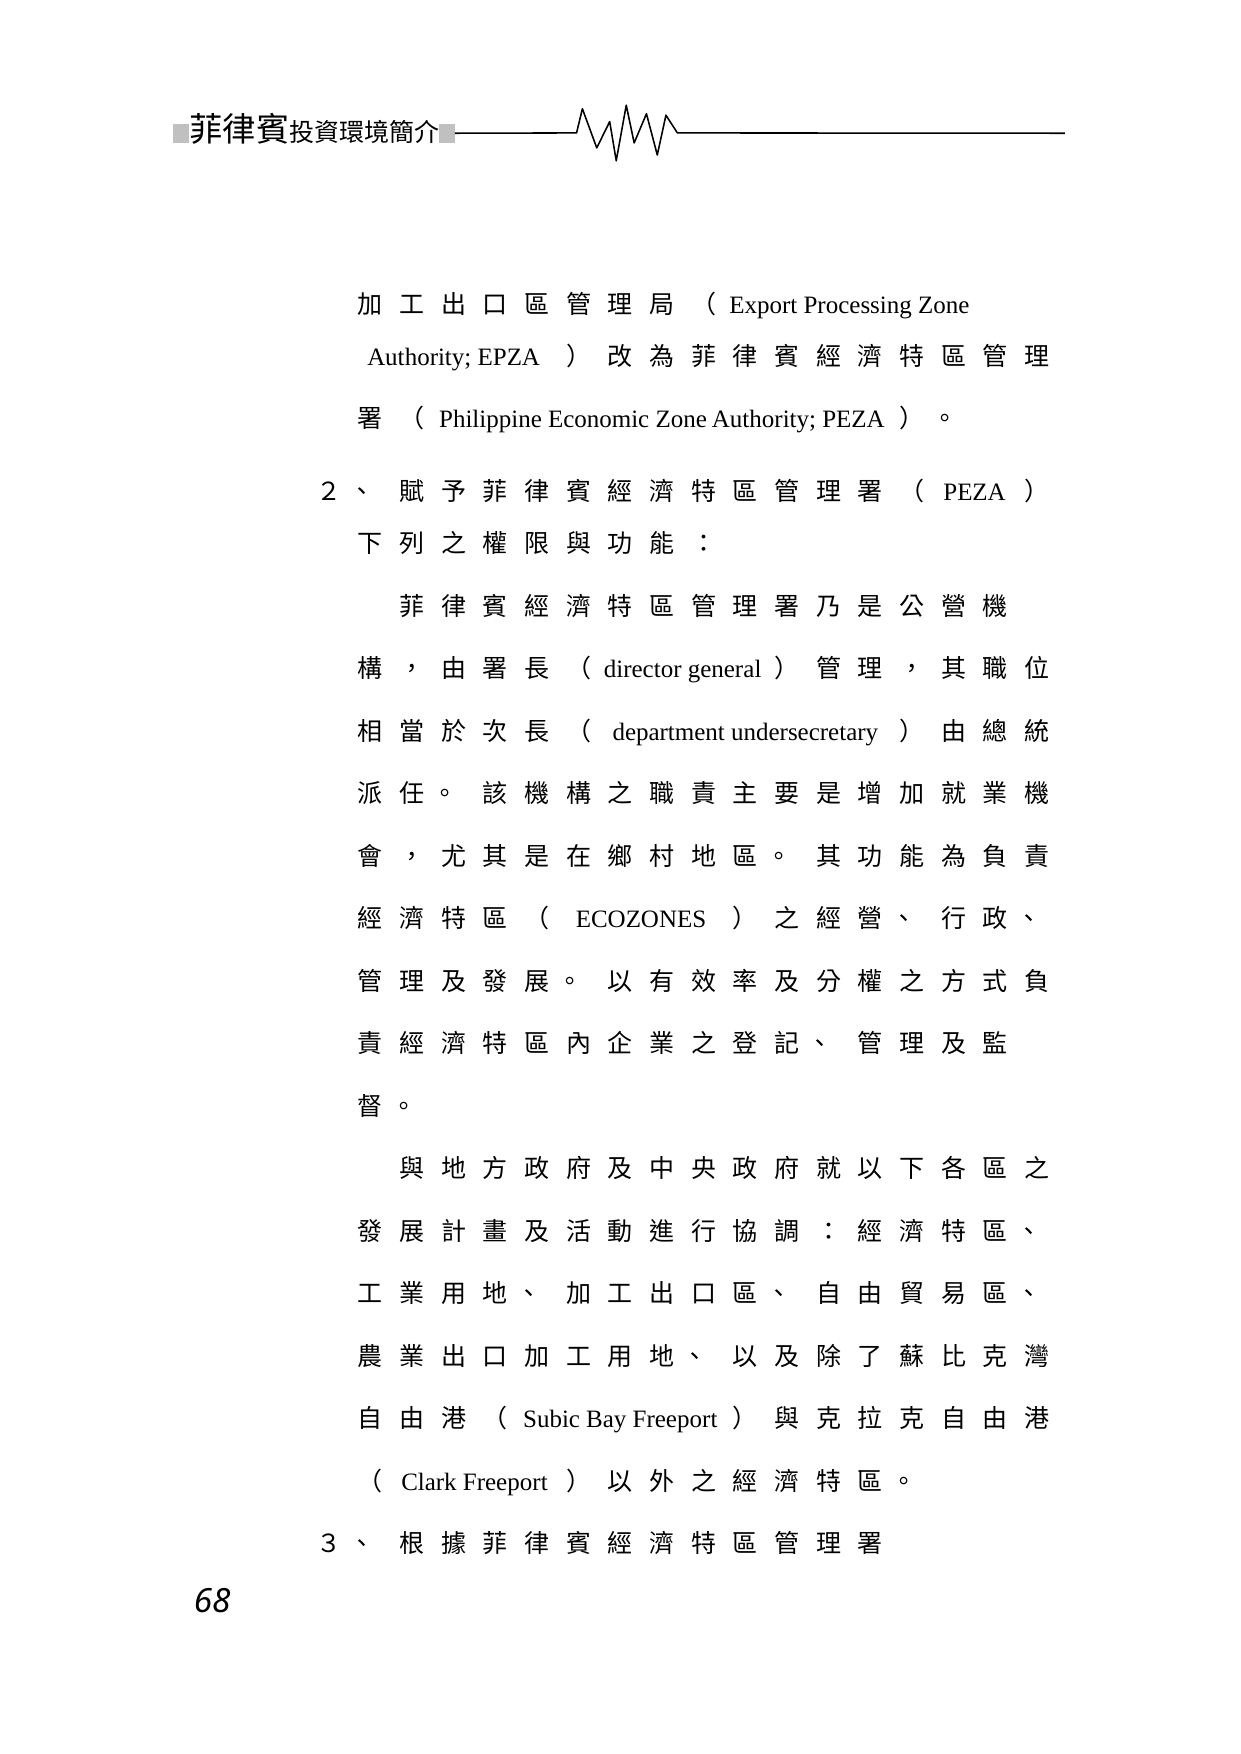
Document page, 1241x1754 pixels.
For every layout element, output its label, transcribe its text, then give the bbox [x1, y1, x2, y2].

text 與地方政府及中央政府就以下各區之發展計畫及活動進行協調：經濟特區、工業用地、加工出口區、自由貿易區、農業出口加工用地、以及除了蘇比克灣自由港（Subic Bay Freeport）與克拉克自由港（Clark Freeport）以外之經濟特區。 [330, 1125, 1058, 1500]
text 加工出口區管理局（Export Processing Zone Authority; EPZA）改為菲律賓經濟特區管理署（Philippine Economic Zone Authority; PEZA）。 [281, 250, 1058, 438]
text 菲律賓經濟特區管理署乃是公營機構，由署長（director general）管理，其職位相當於次長（department undersecretary）由總統派任。該機構之職責主要是增加就業機會，尤其是在鄉村地區。其功能為負責經濟特區（ECOZONES）之經營、行政、管理及發展。以有效率及分權之方式負責經濟特區內企業之登記、管理及監督。 [330, 563, 1058, 1125]
text ３、根據菲律賓經濟特區管理署 [281, 1500, 1058, 1563]
text ２、賦予菲律賓經濟特區管理署（PEZA）下列之權限與功能： [281, 438, 1058, 563]
